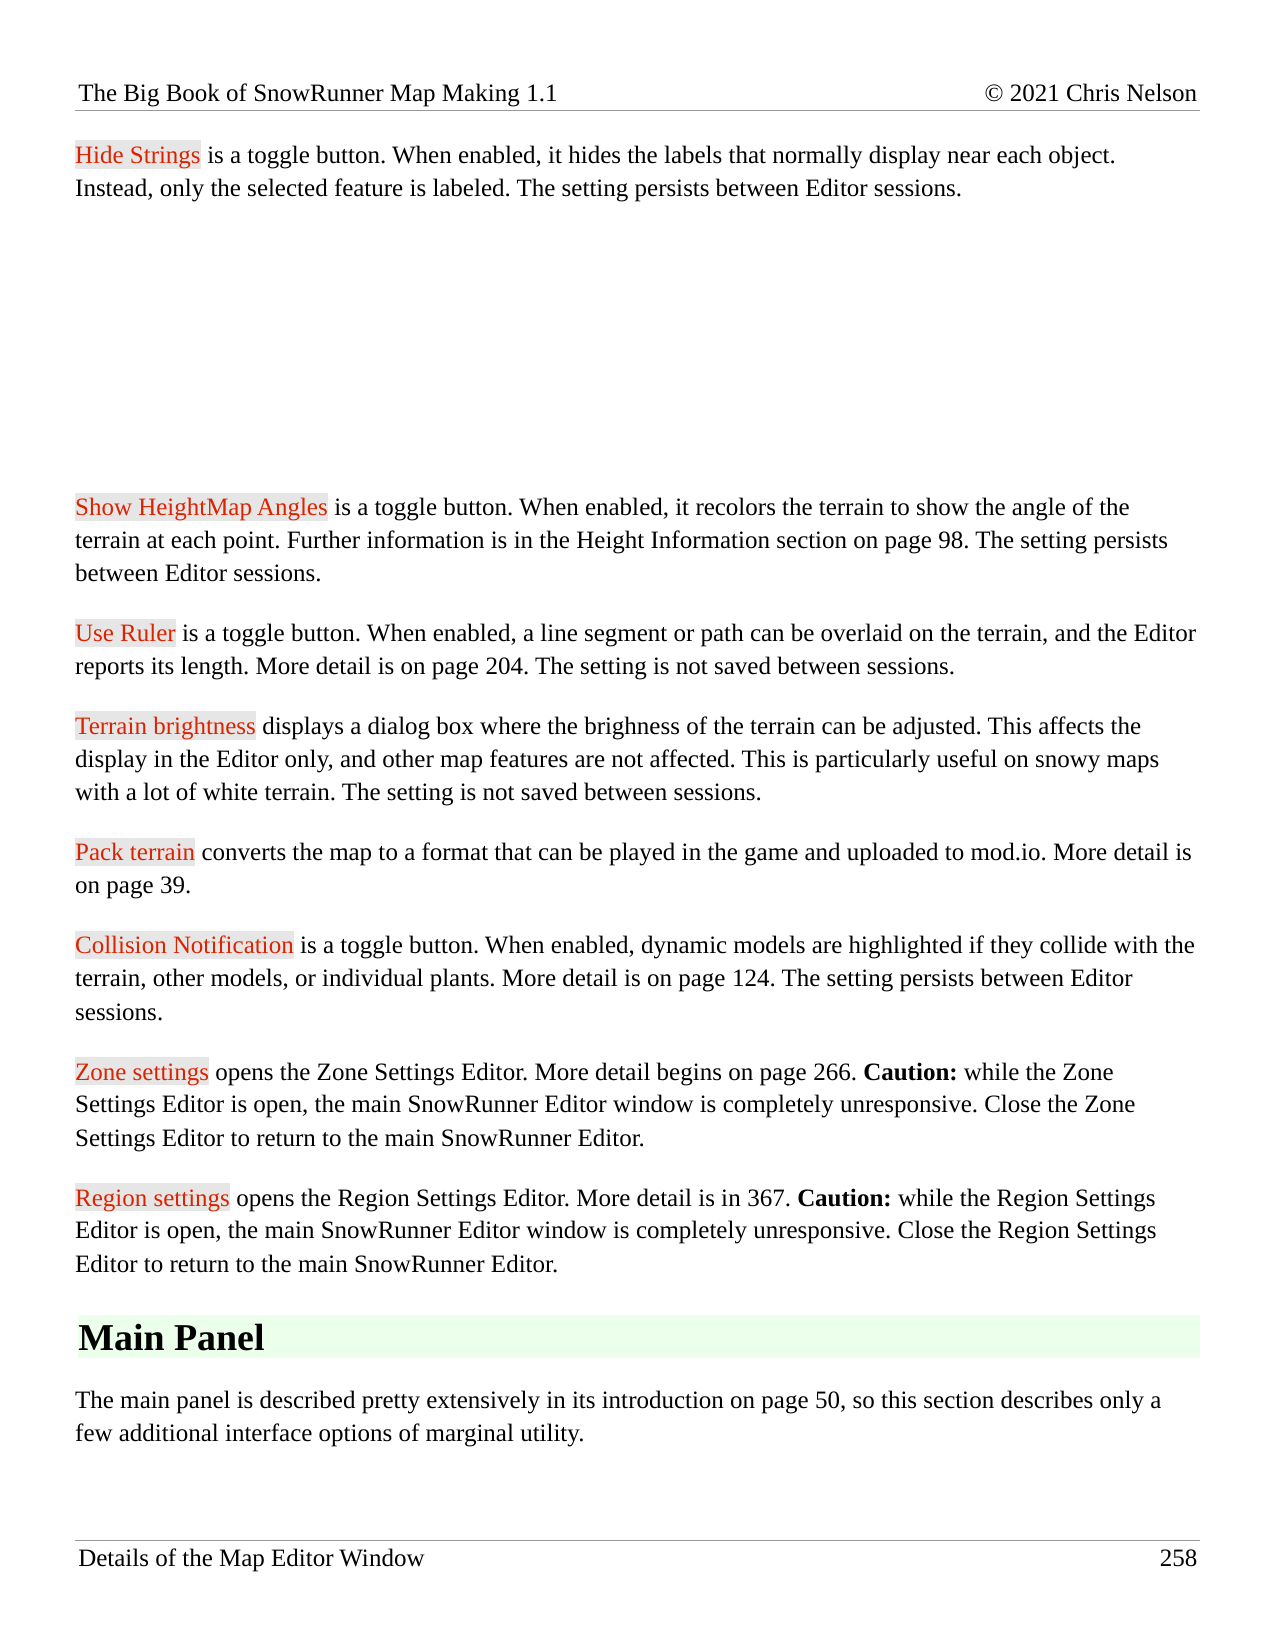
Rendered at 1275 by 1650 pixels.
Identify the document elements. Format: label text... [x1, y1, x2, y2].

text Terrain brightness displays a dialog box where the brighness of the terrain can be adjusted. This affects the display in the Editor only, and other map features are not affected. This is particularly useful on snowy maps with a lot of white terrain. The setting is not saved between sessions. [75, 711, 1200, 806]
text Collision Notification is a toggle button. When enabled, dynamic models are highlighted if they collide with the terrain, other models, or individual plants. More detail is on page 124. The setting persists between Editor sessions. [75, 931, 1200, 1025]
text Pack terrain converts the map to a format that can be played in the game and uploaded to mod.io. More detail is on page 39. [75, 837, 1200, 899]
subtitle Main Panel [78, 1315, 1200, 1358]
text Show HeightMap Angles is a toggle button. When enabled, it recolors the terrain to show the angle of the terrain at each point. Further information is in the Height Information section on page 98. The setting persists between Editor sessions. [75, 492, 1200, 587]
text Region settings opens the Region Settings Editor. More detail is in 367. Caution: while the Region Settings Editor is open, the main SnowRunner Editor window is completely unresponsive. Close the Region Settings Editor to return to the main SnowRunner Editor. [75, 1183, 1200, 1277]
text Zone settings opens the Zone Settings Editor. More detail begins on page 266. Caution: while the Zone Settings Editor is open, the main SnowRunner Editor window is completely unresponsive. Close the Zone Settings Editor to return to the main SnowRunner Editor. [75, 1057, 1200, 1151]
text Use Ruler is a toggle button. When enabled, a line segment or path can be overlaid on the terrain, and the Editor reports its length. More detail is on page 204. The setting is not saved between sessions. [75, 618, 1200, 680]
text The main panel is described pretty extensively in its introduction on page 50, so this section describes only a few additional interface options of marginal utility. [75, 1385, 1200, 1447]
text Hide Strings is a toggle button. When enabled, it hides the labels that normally display near each object. Instead, only the selected feature is labeled. The setting persists between Editor sessions. [75, 140, 1200, 202]
